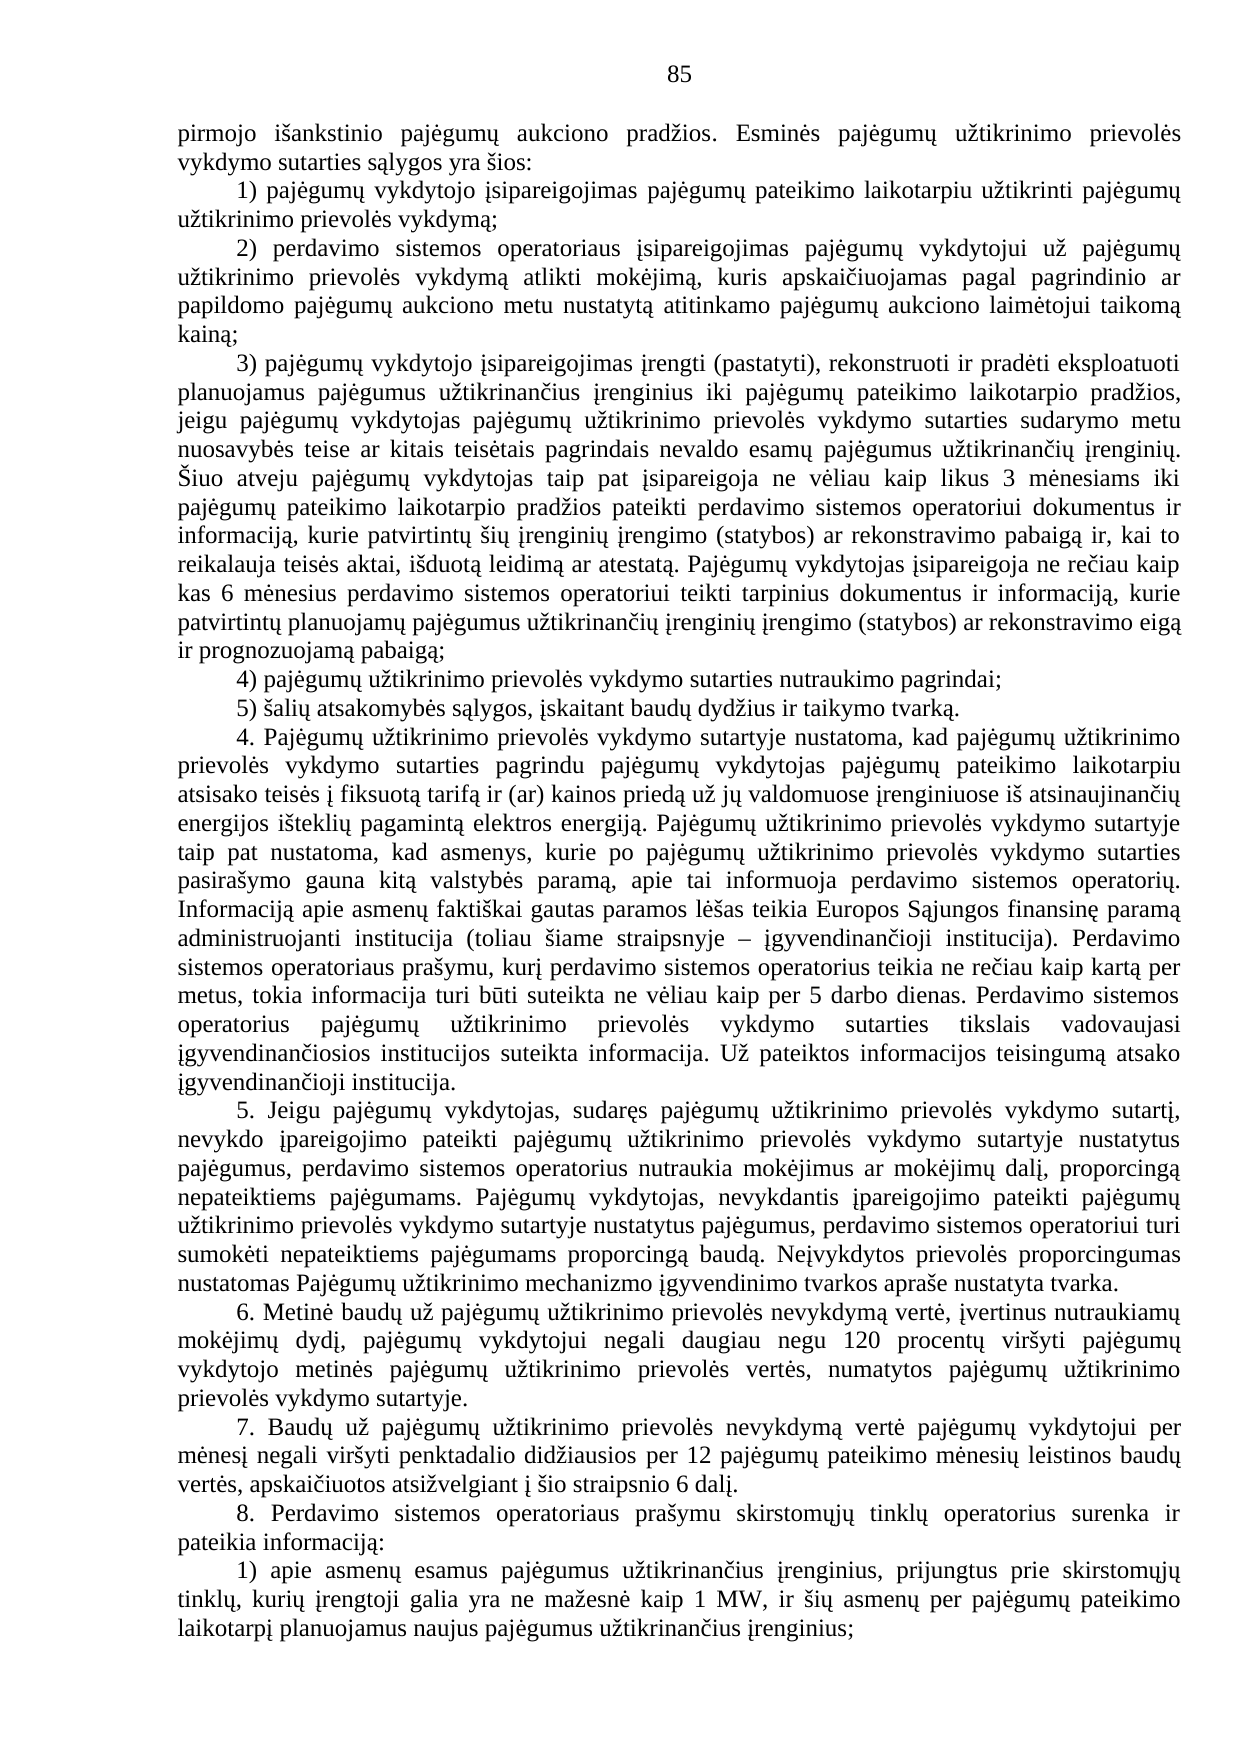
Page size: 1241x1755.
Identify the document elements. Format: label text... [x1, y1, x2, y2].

text 1) apie asmenų esamus pajėgumus užtikrinančius įrenginius, prijungtus prie skirstomųjų tinklų, kurių įrengtoji galia yra ne mažesnė kaip 1 MW, ir šių asmenų per pajėgumų pateikimo laikotarpį planuojamus naujus pajėgumus užtikrinančius įrenginius; [177, 1556, 1181, 1642]
text 1) pajėgumų vykdytojo įsipareigojimas pajėgumų pateikimo laikotarpiu užtikrinti pajėgumų užtikrinimo prievolės vykdymą; [177, 176, 1181, 233]
text 8. Perdavimo sistemos operatoriaus prašymu skirstomųjų tinklų operatorius surenka ir pateikia informaciją: [177, 1498, 1181, 1556]
text 6. Metinė baudų už pajėgumų užtikrinimo prievolės nevykdymą vertė, įvertinus nutraukiamų mokėjimų dydį, pajėgumų vykdytojui negali daugiau negu 120 procentų viršyti pajėgumų vykdytojo metinės pajėgumų užtikrinimo prievolės vertės, numatytos pajėgumų užtikrinimo prievolės vykdymo sutartyje. [177, 1297, 1181, 1412]
text 5. Jeigu pajėgumų vykdytojas, sudaręs pajėgumų užtikrinimo prievolės vykdymo sutartį, nevykdo įpareigojimo pateikti pajėgumų užtikrinimo prievolės vykdymo sutartyje nustatytus pajėgumus, perdavimo sistemos operatorius nutraukia mokėjimus ar mokėjimų dalį, proporcingą nepateiktiems pajėgumams. Pajėgumų vykdytojas, nevykdantis įpareigojimo pateikti pajėgumų užtikrinimo prievolės vykdymo sutartyje nustatytus pajėgumus, perdavimo sistemos operatoriui turi sumokėti nepateiktiems pajėgumams proporcingą baudą. Neįvykdytos prievolės proporcingumas nustatomas Pajėgumų užtikrinimo mechanizmo įgyvendinimo tvarkos apraše nustatyta tvarka. [177, 1096, 1181, 1297]
text 5) šalių atsakomybės sąlygos, įskaitant baudų dydžius ir taikymo tvarką. [177, 693, 1181, 722]
text 4) pajėgumų užtikrinimo prievolės vykdymo sutarties nutraukimo pagrindai; [177, 664, 1181, 693]
text 7. Baudų už pajėgumų užtikrinimo prievolės nevykdymą vertė pajėgumų vykdytojui per mėnesį negali viršyti penktadalio didžiausios per 12 pajėgumų pateikimo mėnesių leistinos baudų vertės, apskaičiuotos atsižvelgiant į šio straipsnio 6 dalį. [177, 1412, 1181, 1498]
text pirmojo išankstinio pajėgumų aukciono pradžios. Esminės pajėgumų užtikrinimo prievolės vykdymo sutarties sąlygos yra šios: [177, 118, 1181, 176]
text 4. Pajėgumų užtikrinimo prievolės vykdymo sutartyje nustatoma, kad pajėgumų užtikrinimo prievolės vykdymo sutarties pagrindu pajėgumų vykdytojas pajėgumų pateikimo laikotarpiu atsisako teisės į fiksuotą tarifą ir (ar) kainos priedą už jų valdomuose įrenginiuose iš atsinaujinančių energijos išteklių pagamintą elektros energiją. Pajėgumų užtikrinimo prievolės vykdymo sutartyje taip pat nustatoma, kad asmenys, kurie po pajėgumų užtikrinimo prievolės vykdymo sutarties pasirašymo gauna kitą valstybės paramą, apie tai informuoja perdavimo sistemos operatorių. Informaciją apie asmenų faktiškai gautas paramos lėšas teikia Europos Sąjungos finansinę paramą administruojanti institucija (toliau šiame straipsnyje – įgyvendinančioji institucija). Perdavimo sistemos operatoriaus prašymu, kurį perdavimo sistemos operatorius teikia ne rečiau kaip kartą per metus, tokia informacija turi būti suteikta ne vėliau kaip per 5 darbo dienas. Perdavimo sistemos operatorius pajėgumų užtikrinimo prievolės vykdymo sutarties tikslais vadovaujasi įgyvendinančiosios institucijos suteikta informacija. Už pateiktos informacijos teisingumą atsako įgyvendinančioji institucija. [177, 722, 1181, 1096]
text 2) perdavimo sistemos operatoriaus įsipareigojimas pajėgumų vykdytojui už pajėgumų užtikrinimo prievolės vykdymą atlikti mokėjimą, kuris apskaičiuojamas pagal pagrindinio ar papildomo pajėgumų aukciono metu nustatytą atitinkamo pajėgumų aukciono laimėtojui taikomą kainą; [177, 233, 1181, 348]
text 3) pajėgumų vykdytojo įsipareigojimas įrengti (pastatyti), rekonstruoti ir pradėti eksploatuoti planuojamus pajėgumus užtikrinančius įrenginius iki pajėgumų pateikimo laikotarpio pradžios, jeigu pajėgumų vykdytojas pajėgumų užtikrinimo prievolės vykdymo sutarties sudarymo metu nuosavybės teise ar kitais teisėtais pagrindais nevaldo esamų pajėgumus užtikrinančių įrenginių. Šiuo atveju pajėgumų vykdytojas taip pat įsipareigoja ne vėliau kaip likus 3 mėnesiams iki pajėgumų pateikimo laikotarpio pradžios pateikti perdavimo sistemos operatoriui dokumentus ir informaciją, kurie patvirtintų šių įrenginių įrengimo (statybos) ar rekonstravimo pabaigą ir, kai to reikalauja teisės aktai, išduotą leidimą ar atestatą. Pajėgumų vykdytojas įsipareigoja ne rečiau kaip kas 6 mėnesius perdavimo sistemos operatoriui teikti tarpinius dokumentus ir informaciją, kurie patvirtintų planuojamų pajėgumus užtikrinančių įrenginių įrengimo (statybos) ar rekonstravimo eigą ir prognozuojamą pabaigą; [177, 348, 1181, 664]
